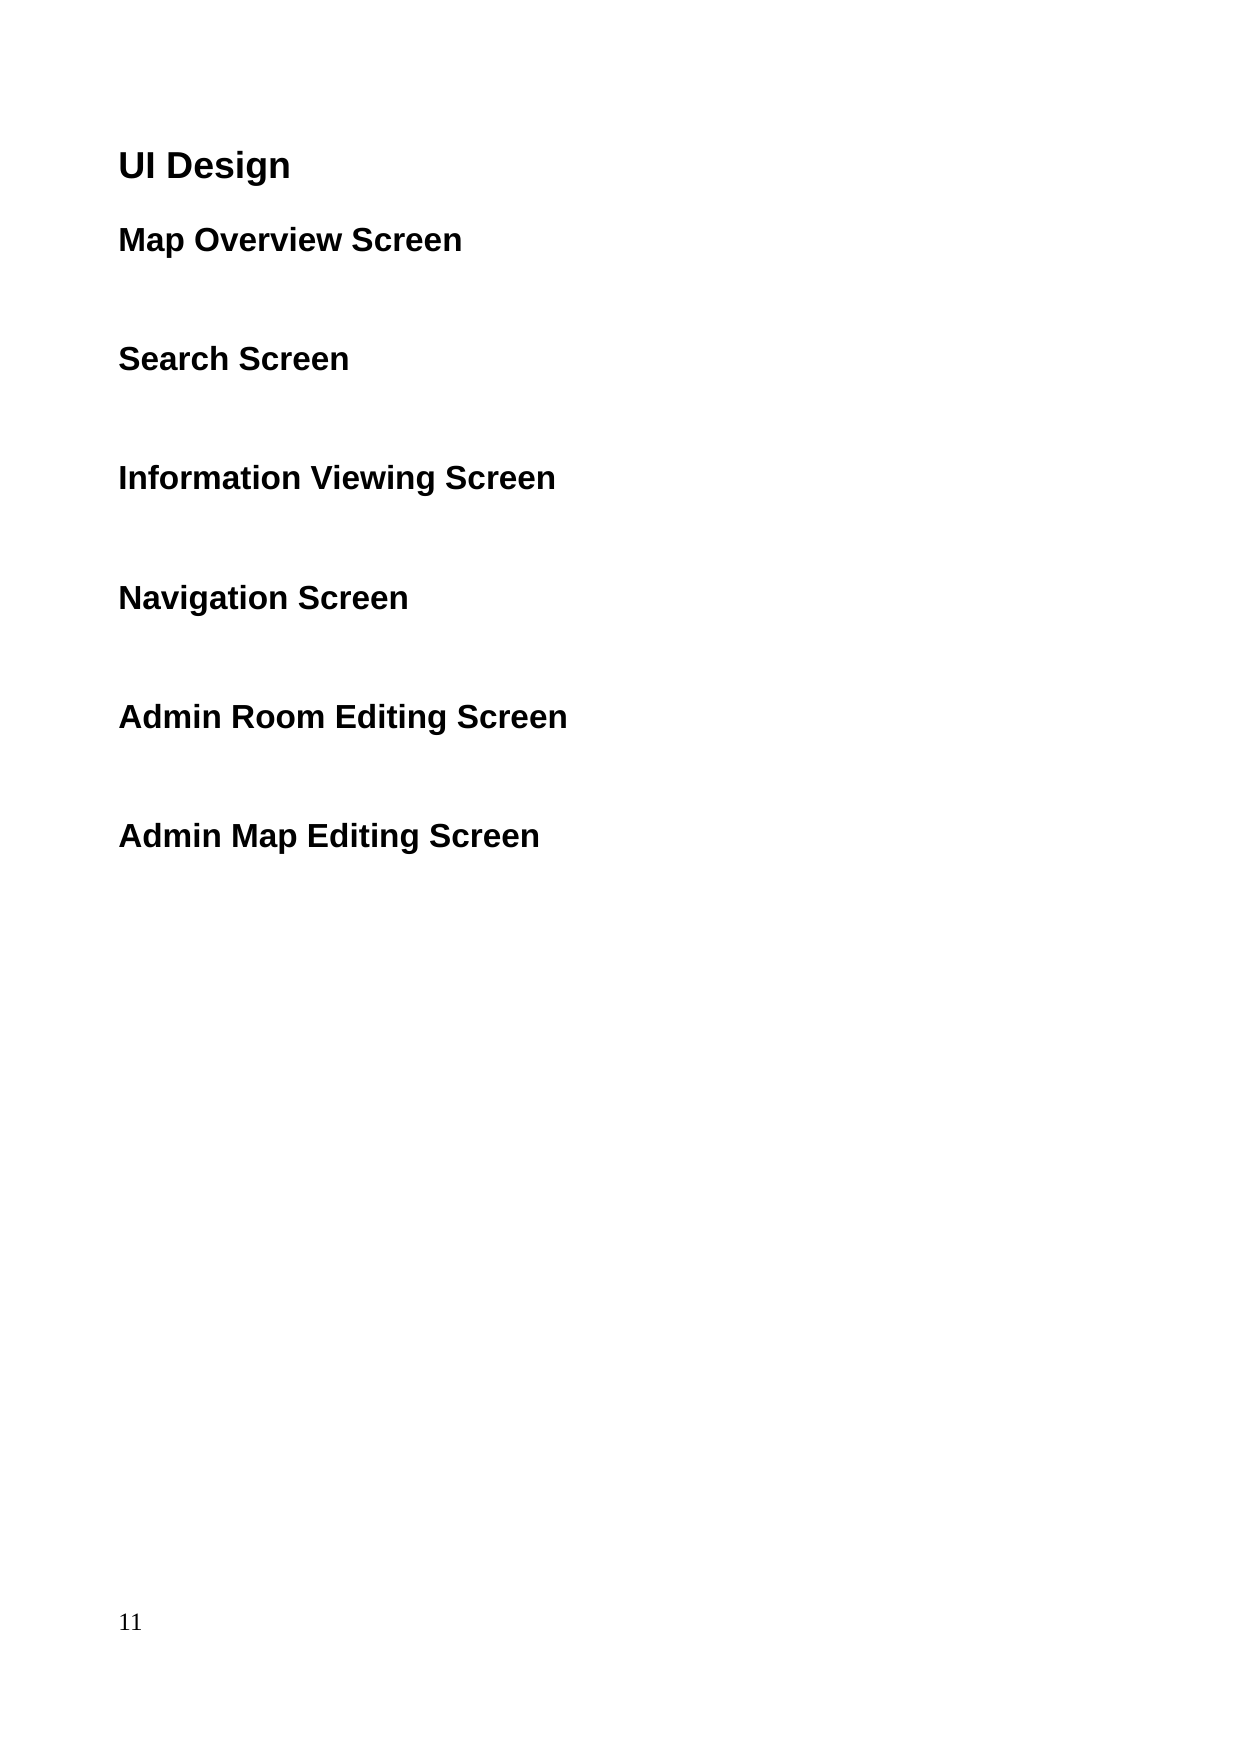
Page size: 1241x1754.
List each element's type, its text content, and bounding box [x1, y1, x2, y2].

subtitle Map Overview Screen [118, 219, 1122, 258]
subtitle Information Viewing Screen [118, 458, 1122, 497]
subtitle Navigation Screen [118, 578, 1122, 616]
subtitle UI Design [118, 143, 1122, 186]
subtitle Admin Room Editing Screen [118, 697, 1122, 736]
subtitle Search Screen [118, 339, 1122, 377]
subtitle Admin Map Editing Screen [118, 816, 1122, 855]
